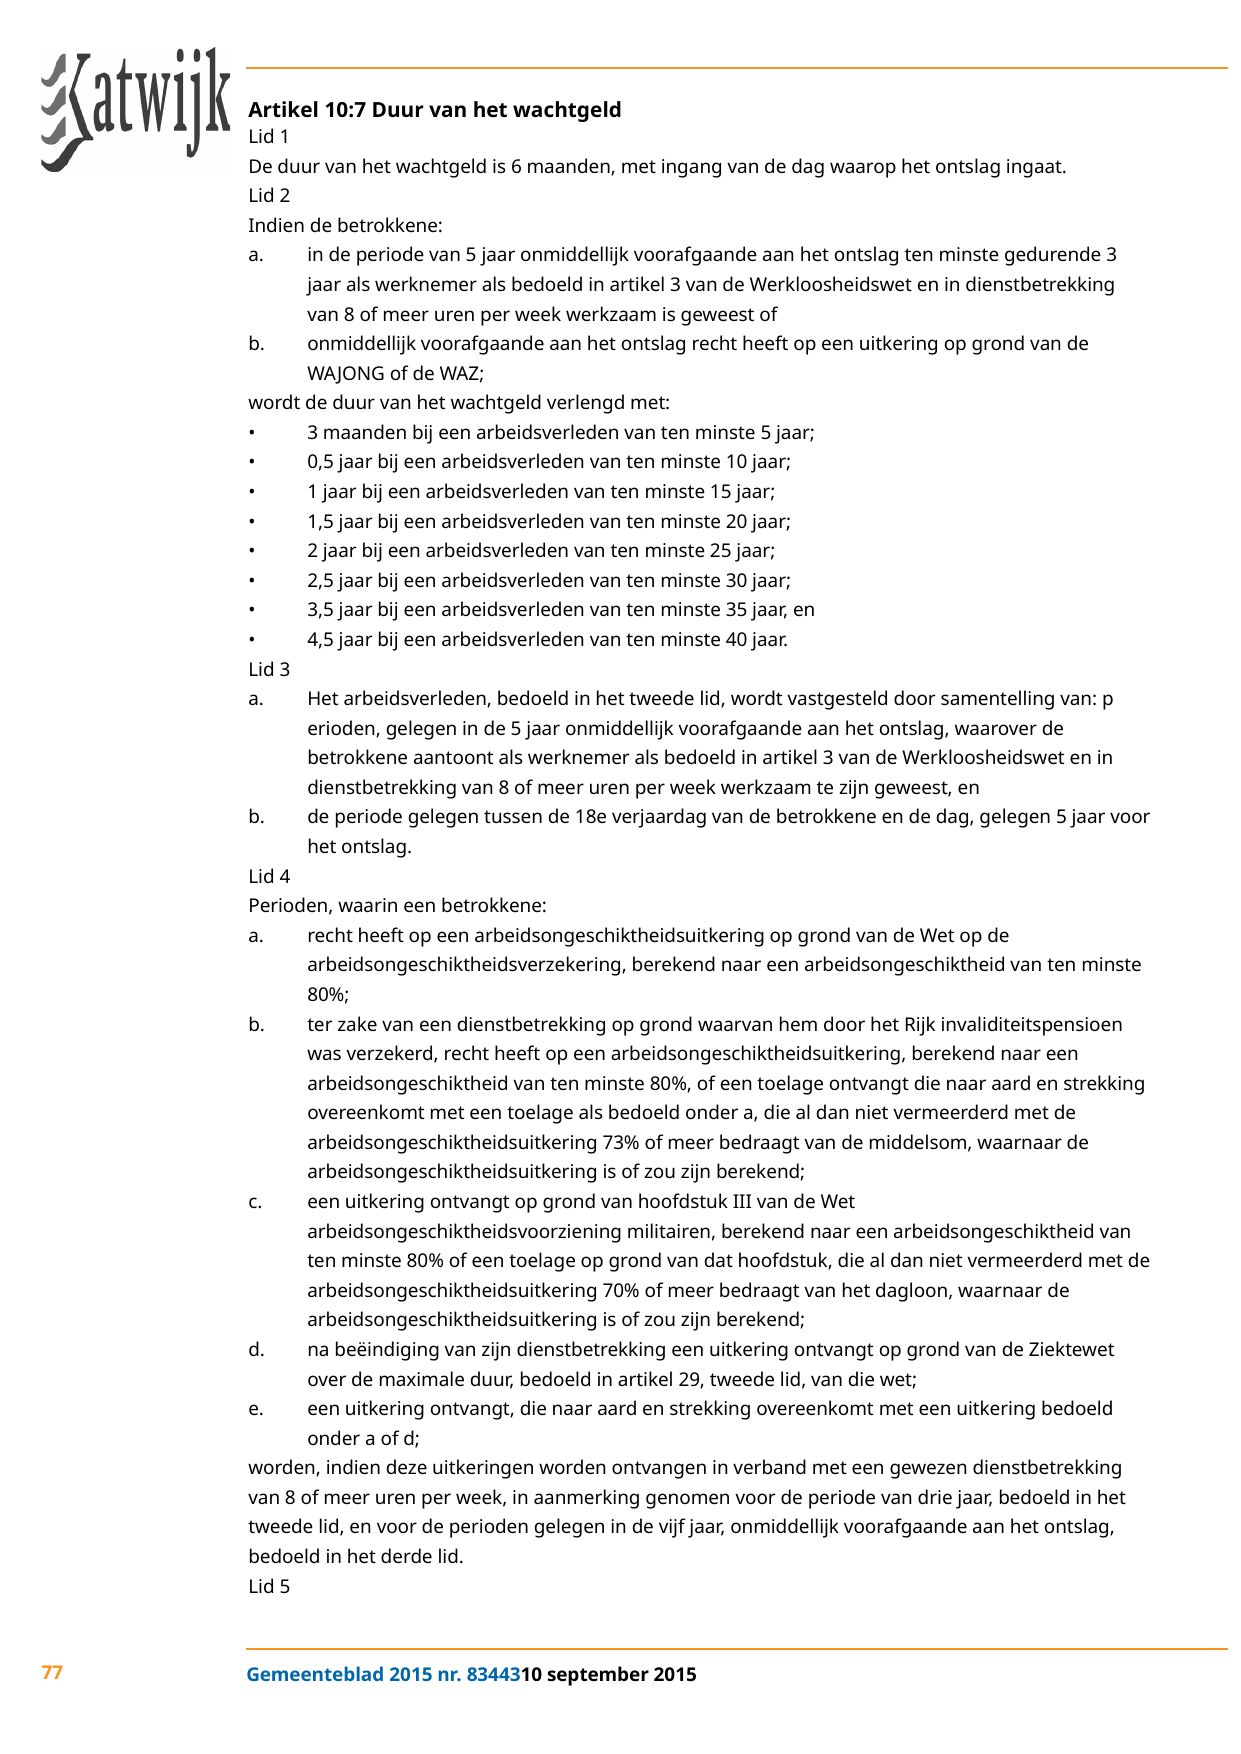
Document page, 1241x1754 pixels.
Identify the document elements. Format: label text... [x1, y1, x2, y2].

list 3 maanden bij een arbeidsverleden van ten minste 5 jaar; [248, 419, 1152, 445]
list 1 jaar bij een arbeidsverleden van ten minste 15 jaar; [248, 478, 1152, 504]
text wordt de duur van het wachtgeld verlengd met: [248, 389, 1152, 415]
text De duur van het wachtgeld is 6 maanden, met ingang van de dag waarop het ontslag ingaat. [248, 153, 1152, 178]
text worden, indien deze uitkeringen worden ontvangen in verband met een gewezen dienstbetrekking van 8 of meer uren per week, in aanmerking genomen voor de periode van drie jaar, bedoeld in het tweede lid, en voor de perioden gelegen in de vijf jaar, onmiddellijk voorafgaande aan het ontslag, bedoeld in het derde lid. [248, 1454, 1152, 1569]
list na beëindiging van zijn dienstbetrekking een uitkering ontvangt op grond van de Ziektewet over de maximale duur, bedoeld in artikel 29, tweede lid, van die wet; [248, 1336, 1152, 1391]
text Lid 5 [248, 1573, 1152, 1598]
list 0,5 jaar bij een arbeidsverleden van ten minste 10 jaar; [248, 449, 1152, 474]
list onmiddellijk voorafgaande aan het ontslag recht heeft op een uitkering op grond van de WAJONG of de WAZ; [248, 330, 1152, 386]
list een uitkering ontvangt op grond van hoofdstuk III van de Wet arbeidsongeschiktheidsvoorziening militairen, berekend naar een arbeidsongeschiktheid van ten minste 80% of een toelage op grond van dat hoofdstuk, die al dan niet vermeerderd met de arbeidsongeschiktheidsuitkering 70% of meer bedraagt van het dagloon, waarnaar de arbeidsongeschiktheidsuitkering is of zou zijn berekend; [248, 1188, 1152, 1332]
text Lid 2 [248, 182, 1152, 208]
list een uitkering ontvangt, die naar aard en strekking overeenkomt met een uitkering bedoeld onder a of d; [248, 1395, 1152, 1451]
list 2 jaar bij een arbeidsverleden van ten minste 25 jaar; [248, 537, 1152, 563]
text Artikel 10:7 Duur van het wachtgeld [248, 95, 1152, 123]
list 2,5 jaar bij een arbeidsverleden van ten minste 30 jaar; [248, 567, 1152, 593]
text Lid 3 [248, 656, 1152, 681]
list Het arbeidsverleden, bedoeld in het tweede lid, wordt vastgesteld door samentelling van: p erioden, gelegen in de 5 jaar onmiddellijk voorafgaande aan het ontslag, waarover de betrokkene aantoont als werknemer als bedoeld in artikel 3 van de Werkloosheidswet en in dienstbetrekking van 8 of meer uren per week werkzaam te zijn geweest, en [248, 685, 1152, 800]
list 4,5 jaar bij een arbeidsverleden van ten minste 40 jaar. [248, 626, 1152, 652]
list 1,5 jaar bij een arbeidsverleden van ten minste 20 jaar; [248, 508, 1152, 533]
text Indien de betrokkene: [248, 212, 1152, 238]
list 3,5 jaar bij een arbeidsverleden van ten minste 35 jaar, en [248, 597, 1152, 622]
text Lid 4 [248, 863, 1152, 888]
list de periode gelegen tussen de 18e verjaardag van de betrokkene en de dag, gelegen 5 jaar voor het ontslag. [248, 804, 1152, 859]
text Perioden, waarin een betrokkene: [248, 892, 1152, 918]
text Lid 1 [248, 123, 1152, 149]
list in de periode van 5 jaar onmiddellijk voorafgaande aan het ontslag ten minste gedurende 3 jaar als werknemer als bedoeld in artikel 3 van de Werkloosheidswet en in dienstbetrekking van 8 of meer uren per week werkzaam is geweest of [248, 242, 1152, 326]
picture [41, 47, 231, 172]
list recht heeft op een arbeidsongeschiktheidsuitkering op grond van de Wet op de arbeidsongeschiktheidsverzekering, berekend naar een arbeidsongeschiktheid van ten minste 80%; [248, 922, 1152, 1007]
list ter zake van een dienstbetrekking op grond waarvan hem door het Rijk invaliditeitspensioen was verzekerd, recht heeft op een arbeidsongeschiktheidsuitkering, berekend naar een arbeidsongeschiktheid van ten minste 80%, of een toelage ontvangt die naar aard en strekking overeenkomt met een toelage als bedoeld onder a, die al dan niet vermeerderd met de arbeidsongeschiktheidsuitkering 73% of meer bedraagt van de middelsom, waarnaar de arbeidsongeschiktheidsuitkering is of zou zijn berekend; [248, 1011, 1152, 1184]
